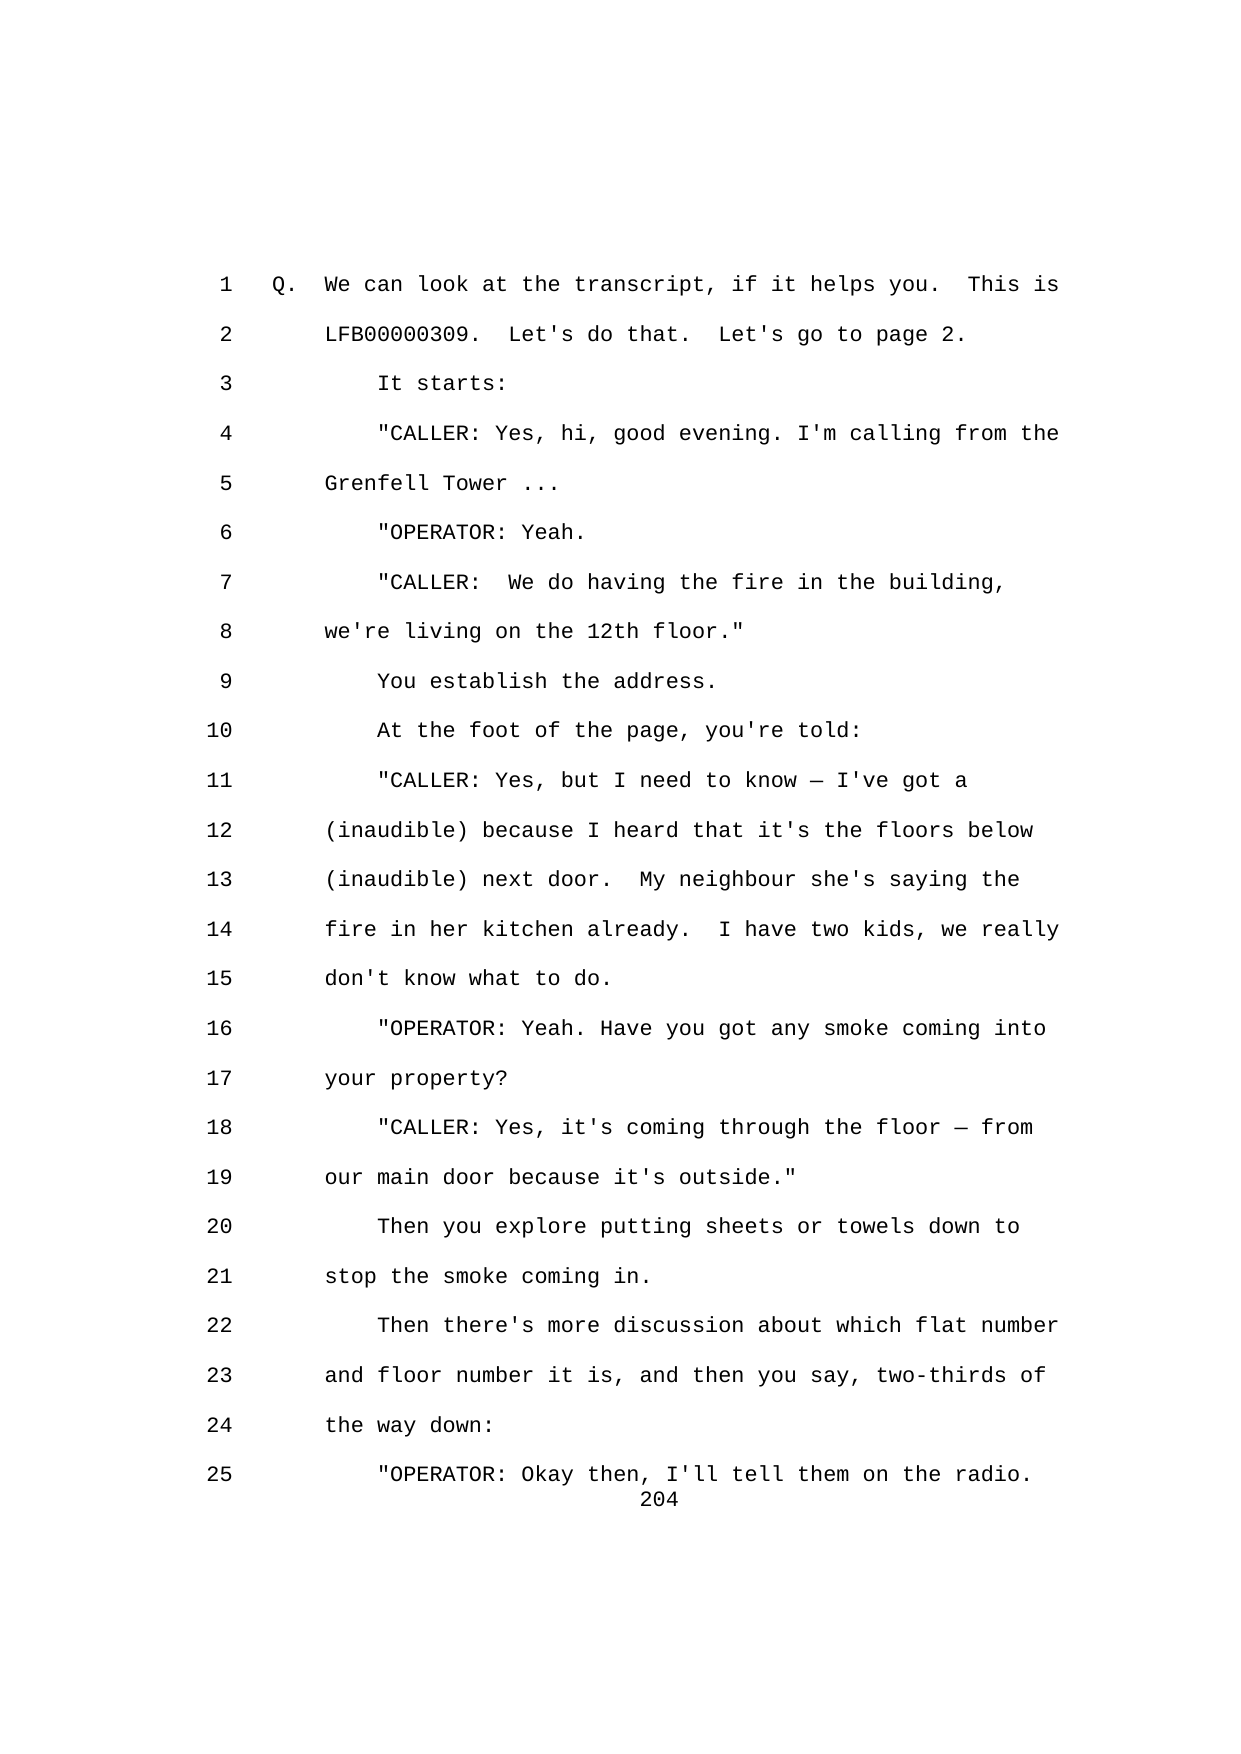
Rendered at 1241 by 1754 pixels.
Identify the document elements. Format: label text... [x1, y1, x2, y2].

text 24 the way down: [75, 1414, 1165, 1438]
text 20 Then you explore putting sheets or towels down to [75, 1215, 1165, 1240]
text 12 (inaudible) because I heard that it's the floors below [75, 819, 1165, 843]
text 13 (inaudible) next door. My neighbour she's saying the [75, 868, 1165, 893]
text 11 "CALLER: Yes, but I need to know — I've got a [75, 769, 1165, 794]
text 18 "CALLER: Yes, it's coming through the floor — from [75, 1116, 1165, 1141]
text 15 don't know what to do. [75, 967, 1165, 992]
text 19 our main door because it's outside." [75, 1166, 1165, 1191]
text 5 Grenfell Tower ... [75, 472, 1165, 496]
text 8 we're living on the 12th floor." [75, 620, 1165, 645]
text 6 "OPERATOR: Yeah. [75, 521, 1165, 546]
text 4 "CALLER: Yes, hi, good evening. I'm calling from the [75, 422, 1165, 447]
text 17 your property? [75, 1067, 1165, 1091]
text 7 "CALLER: We do having the fire in the building, [75, 571, 1165, 596]
text 10 At the foot of the page, you're told: [75, 719, 1165, 744]
text 2 LFB00000309. Let's do that. Let's go to page 2. [75, 323, 1165, 348]
text 22 Then there's more discussion about which flat number [75, 1314, 1165, 1339]
text 14 fire in her kitchen already. I have two kids, we really [75, 918, 1165, 943]
text 25 "OPERATOR: Okay then, I'll tell them on the radio. [75, 1463, 1165, 1488]
text 1 Q. We can look at the transcript, if it helps you. This is [75, 273, 1165, 298]
text 21 stop the smoke coming in. [75, 1265, 1165, 1290]
text 9 You establish the address. [75, 670, 1165, 695]
text 16 "OPERATOR: Yeah. Have you got any smoke coming into [75, 1017, 1165, 1042]
text 204 [75, 1488, 1165, 1513]
text 3 It starts: [75, 372, 1165, 397]
text 23 and floor number it is, and then you say, two-thirds of [75, 1364, 1165, 1389]
